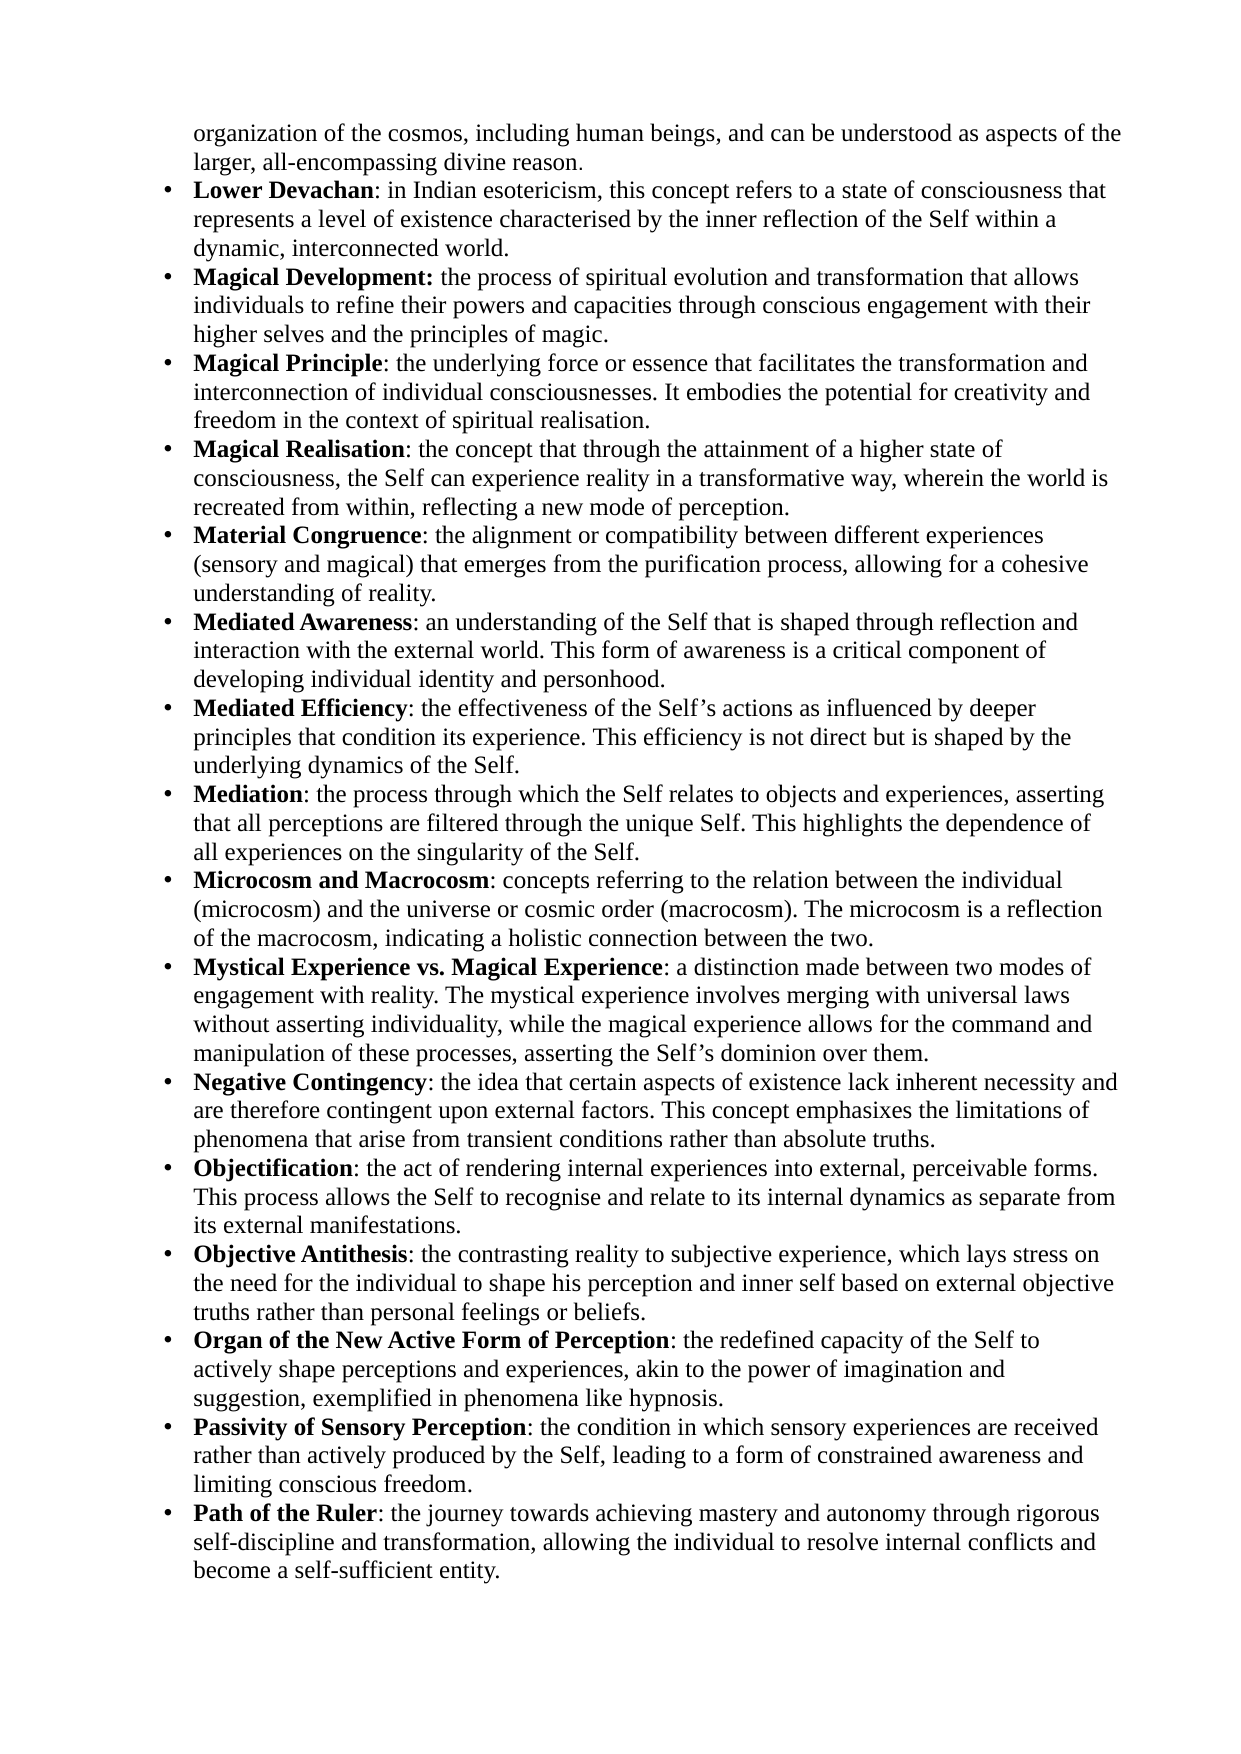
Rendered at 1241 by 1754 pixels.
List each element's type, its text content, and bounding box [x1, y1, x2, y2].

list Magical Realisation: the concept that through the attainment of a higher state of consciousness, the Self can experience reality in a transformative way, wherein the world is recreated from within, reflecting a new mode of perception. [164, 434, 1122, 521]
list Mediation: the process through which the Self relates to objects and experiences, asserting that all perceptions are filtered through the unique Self. This highlights the dependence of all experiences on the singularity of the Self. [164, 779, 1122, 866]
list Microcosm and Macrocosm: concepts referring to the relation between the individual (microcosm) and the universe or cosmic order (macrocosm). The microcosm is a reflection of the macrocosm, indicating a holistic connection between the two. [164, 866, 1122, 952]
list Negative Contingency: the idea that certain aspects of existence lack inherent necessity and are therefore contingent upon external factors. This concept emphasixes the limitations of phenomena that arise from transient conditions rather than absolute truths. [164, 1067, 1122, 1153]
list Mediated Awareness: an understanding of the Self that is shaped through reflection and interaction with the external world. This form of awareness is a critical component of developing individual identity and personhood. [164, 607, 1122, 693]
list Path of the Ruler: the journey towards achieving mastery and autonomy through rigorous self-discipline and transformation, allowing the individual to resolve internal conflicts and become a self-sufficient entity. [164, 1498, 1122, 1584]
list Magical Development: the process of spiritual evolution and transformation that allows individuals to refine their powers and capacities through conscious engagement with their higher selves and the principles of magic. [164, 262, 1122, 348]
list organization of the cosmos, including human beings, and can be understood as aspects of the larger, all-encompassing divine reason. [164, 118, 1122, 176]
list Objective Antithesis: the contrasting reality to subjective experience, which lays stress on the need for the individual to shape his perception and inner self based on external objective truths rather than personal feelings or beliefs. [164, 1239, 1122, 1326]
list Passivity of Sensory Perception: the condition in which sensory experiences are received rather than actively produced by the Self, leading to a form of constrained awareness and limiting conscious freedom. [164, 1412, 1122, 1498]
list Mediated Efficiency: the effectiveness of the Self’s actions as influenced by deeper principles that condition its experience. This efficiency is not direct but is shaped by the underlying dynamics of the Self. [164, 693, 1122, 779]
list Lower Devachan: in Indian esotericism, this concept refers to a state of consciousness that represents a level of existence characterised by the inner reflection of the Self within a dynamic, interconnected world. [164, 176, 1122, 262]
list Magical Principle: the underlying force or essence that facilitates the transformation and interconnection of individual consciousnesses. It embodies the potential for creativity and freedom in the context of spiritual realisation. [164, 348, 1122, 434]
list Organ of the New Active Form of Perception: the redefined capacity of the Self to actively shape perceptions and experiences, akin to the power of imagination and suggestion, exemplified in phenomena like hypnosis. [164, 1326, 1122, 1412]
list Mystical Experience vs. Magical Experience: a distinction made between two modes of engagement with reality. The mystical experience involves merging with universal laws without asserting individuality, while the magical experience allows for the command and manipulation of these processes, asserting the Self’s dominion over them. [164, 952, 1122, 1067]
list Material Congruence: the alignment or compatibility between different experiences (sensory and magical) that emerges from the purification process, allowing for a cohesive understanding of reality. [164, 521, 1122, 607]
list Objectification: the act of rendering internal experiences into external, perceivable forms. This process allows the Self to recognise and relate to its internal dynamics as separate from its external manifestations. [164, 1153, 1122, 1239]
